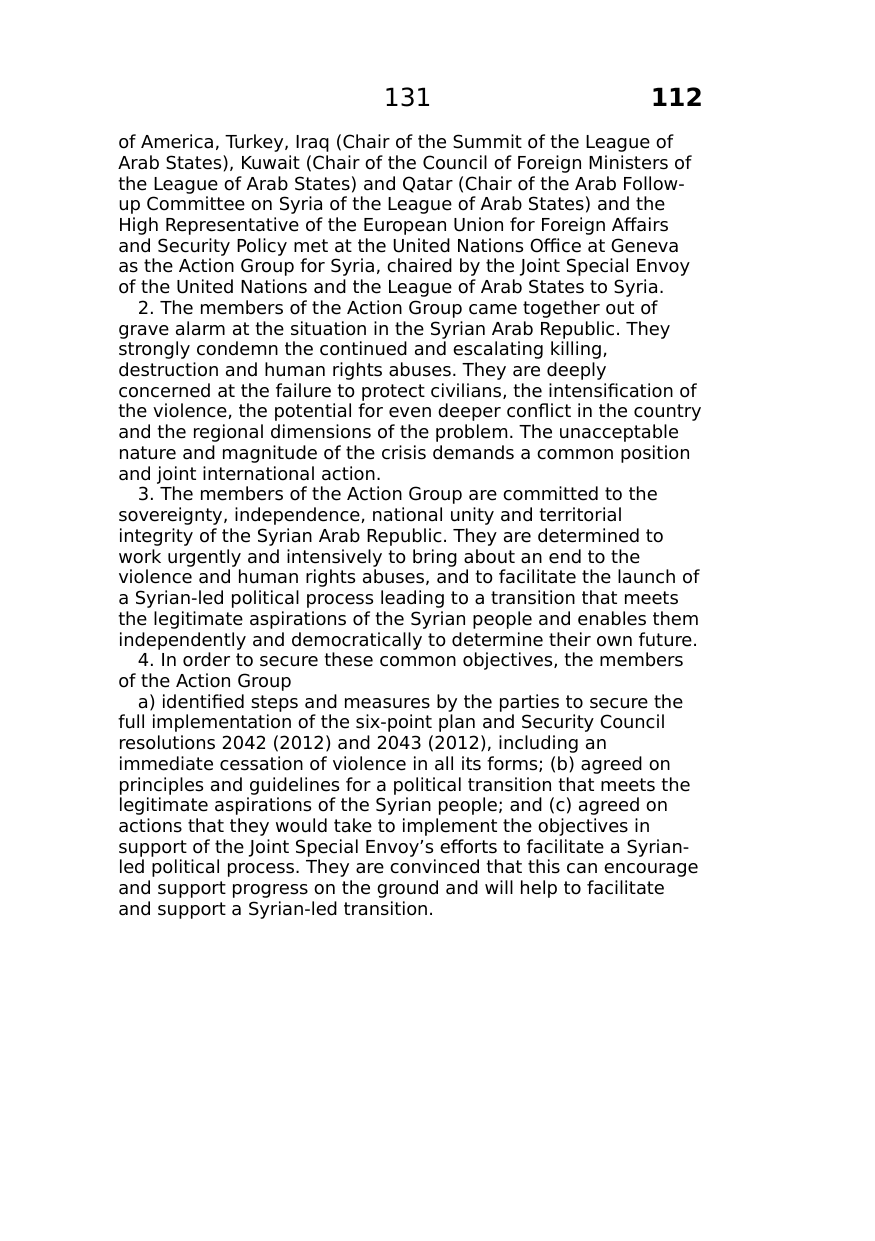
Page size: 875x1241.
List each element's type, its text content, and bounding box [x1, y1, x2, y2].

text 2. The members of the Action Group came together out of grave alarm at the situation in the Syrian Arab Republic. They strongly condemn the continued and escalating killing, destruction and human rights abuses. They are deeply concerned at the failure to protect civilians, the intensification of the violence, the potential for even deeper conflict in the country and the regional dimensions of the problem. The unacceptable nature and magnitude of the crisis demands a common position and joint international action. [118, 298, 703, 484]
text 3. The members of the Action Group are committed to the sovereignty, independence, national unity and territorial integrity of the Syrian Arab Republic. They are determined to work urgently and intensively to bring about an end to the violence and human rights abuses, and to facilitate the launch of a Syrian-led political process leading to a transition that meets the legitimate aspirations of the Syrian people and enables them independently and democratically to determine their own future. [118, 484, 703, 650]
text a) identified steps and measures by the parties to secure the full implementation of the six-point plan and Security Council resolutions 2042 (2012) and 2043 (2012), including an immediate cessation of violence in all its forms; (b) agreed on principles and guidelines for a political transition that meets the legitimate aspirations of the Syrian people; and (c) agreed on actions that they would take to implement the objectives in support of the Joint Special Envoy’s efforts to facilitate a Syrian-led political process. They are convinced that this can encourage and support progress on the ground and will help to facilitate and support a Syrian-led transition. [118, 692, 703, 919]
text of America, Turkey, Iraq (Chair of the Summit of the League of Arab States), Kuwait (Chair of the Council of Foreign Ministers of the League of Arab States) and Qatar (Chair of the Arab Follow-up Committee on Syria of the League of Arab States) and the High Representative of the European Union for Foreign Affairs and Security Policy met at the United Nations Office at Geneva as the Action Group for Syria, chaired by the Joint Special Envoy of the United Nations and the League of Arab States to Syria. [118, 132, 703, 298]
text 4. In order to secure these common objectives, the members of the Action Group [118, 650, 703, 692]
